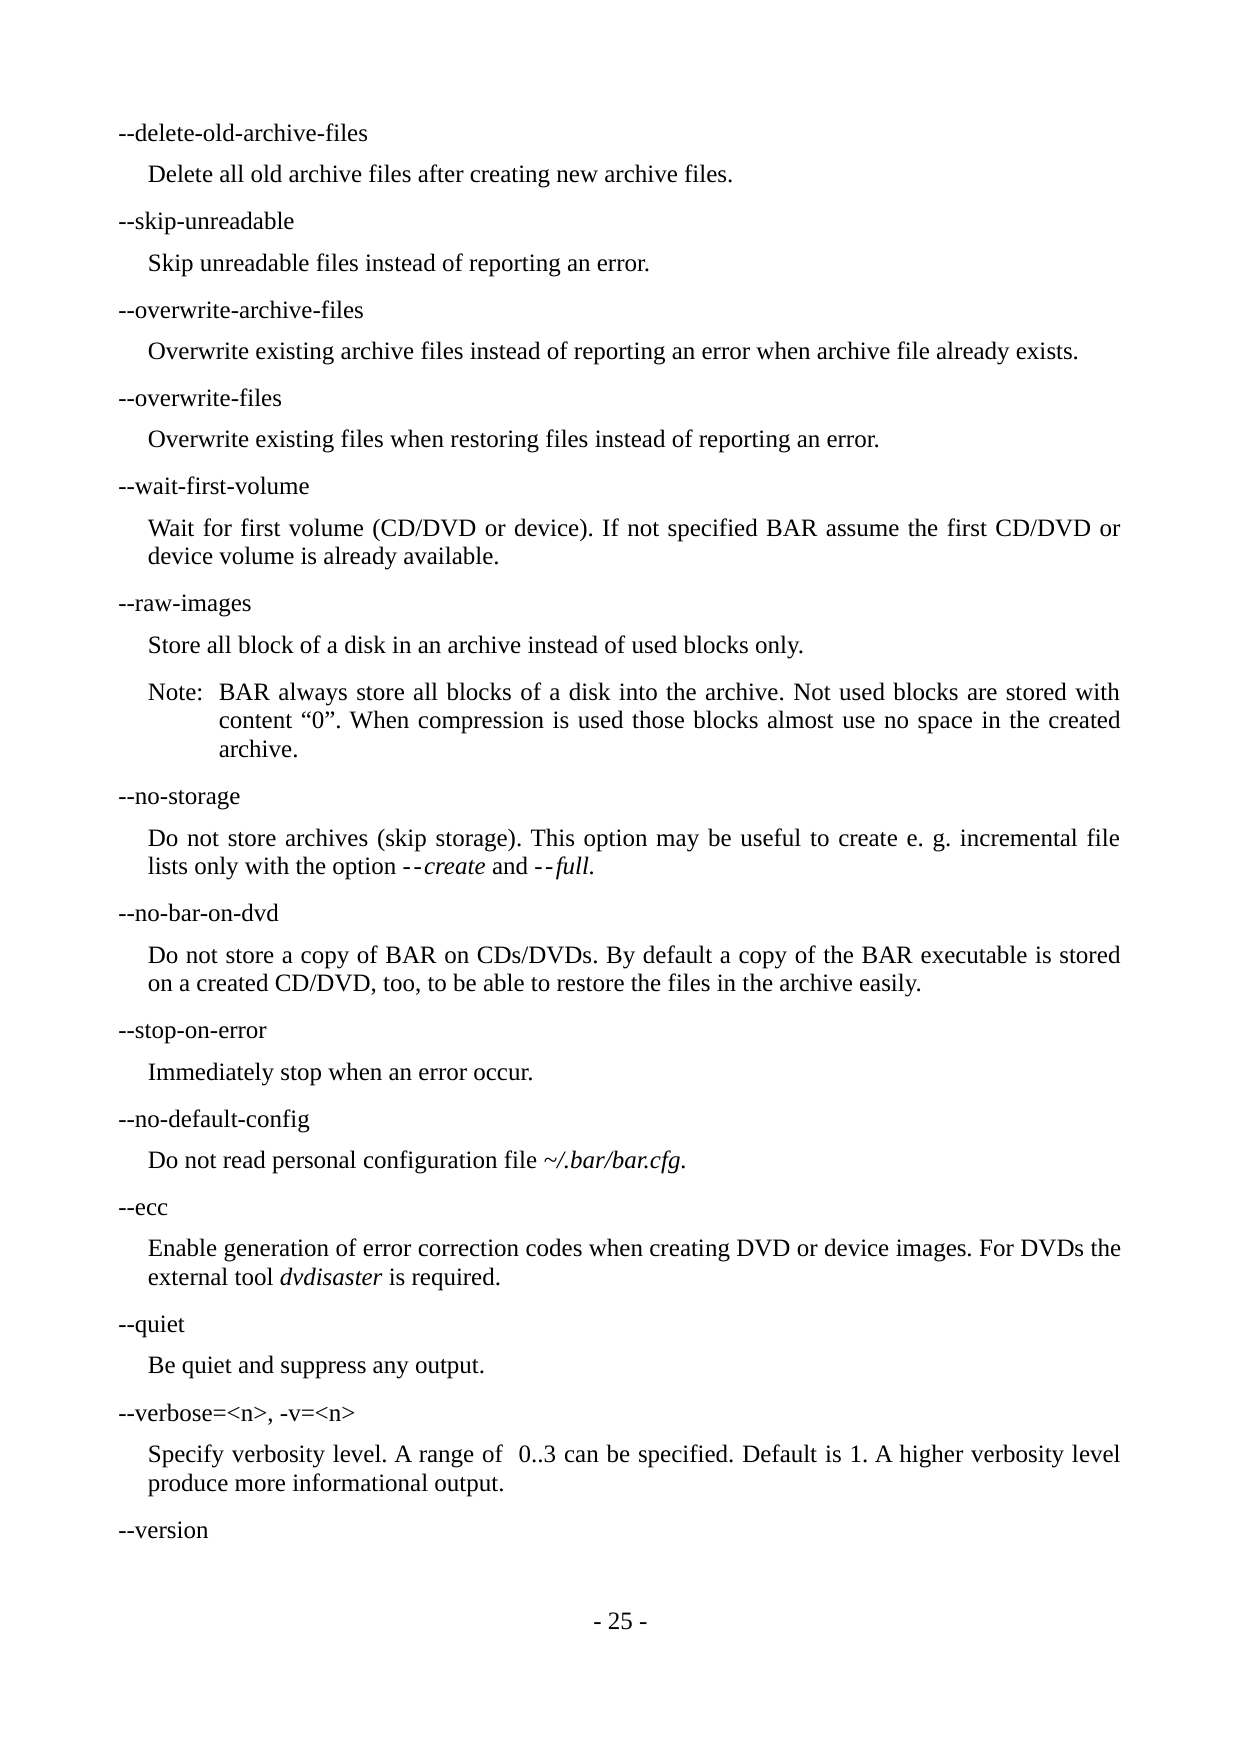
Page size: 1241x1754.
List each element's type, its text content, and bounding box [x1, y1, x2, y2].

text --overwrite-archive-files [118, 295, 1122, 323]
text --verbose=<n>, -v=<n> [118, 1398, 1122, 1426]
text Overwrite existing archive files instead of reporting an error when archive file already exists. [148, 336, 1122, 365]
text Note: BAR always store all blocks of a disk into the archive. Not used blocks are stored with content “0”. When compression is used those blocks almost use no space in the created archive. [148, 677, 1122, 763]
text --quiet [118, 1309, 1122, 1338]
text Enable generation of error correction codes when creating DVD or device images. For DVDs the external tool dvdisaster is required. [148, 1233, 1122, 1291]
text --no-bar-on-dvd [118, 898, 1122, 927]
text --no-storage [118, 781, 1122, 810]
text --version [118, 1515, 1122, 1543]
text --raw-images [118, 588, 1122, 617]
text Delete all old archive files after creating new archive files. [148, 159, 1122, 188]
text Be quiet and suppress any output. [148, 1351, 1122, 1379]
text --no-default-config [118, 1104, 1122, 1133]
text --wait-first-volume [118, 471, 1122, 500]
text --overwrite-files [118, 383, 1122, 412]
text --ecc [118, 1192, 1122, 1221]
text Specify verbosity level. A range of 0..3 can be specified. Default is 1. A higher verbosity level produce more informational output. [148, 1439, 1122, 1496]
text Do not read personal configuration file ~/.bar/bar.cfg. [148, 1145, 1122, 1174]
text Immediately stop when an error occur. [148, 1057, 1122, 1086]
text Overwrite existing files when restoring files instead of reporting an error. [148, 424, 1122, 453]
text Store all block of a disk in an archive instead of used blocks only. [148, 630, 1122, 658]
text --delete-old-archive-files [118, 118, 1122, 147]
text --skip-unreadable [118, 206, 1122, 235]
text --stop-on-error [118, 1016, 1122, 1044]
text Do not store a copy of BAR on CDs/DVDs. By default a copy of the BAR executable is stored on a created CD/DVD, too, to be able to restore the files in the archive easily. [148, 940, 1122, 997]
text Skip unreadable files instead of reporting an error. [148, 248, 1122, 276]
text Wait for first volume (CD/DVD or device). If not specified BAR assume the first CD/DVD or device volume is already available. [148, 513, 1122, 570]
text Do not store archives (skip storage). This option may be useful to create e. g. incremental file lists only with the option ‑‑create and ‑‑full. [148, 823, 1122, 880]
